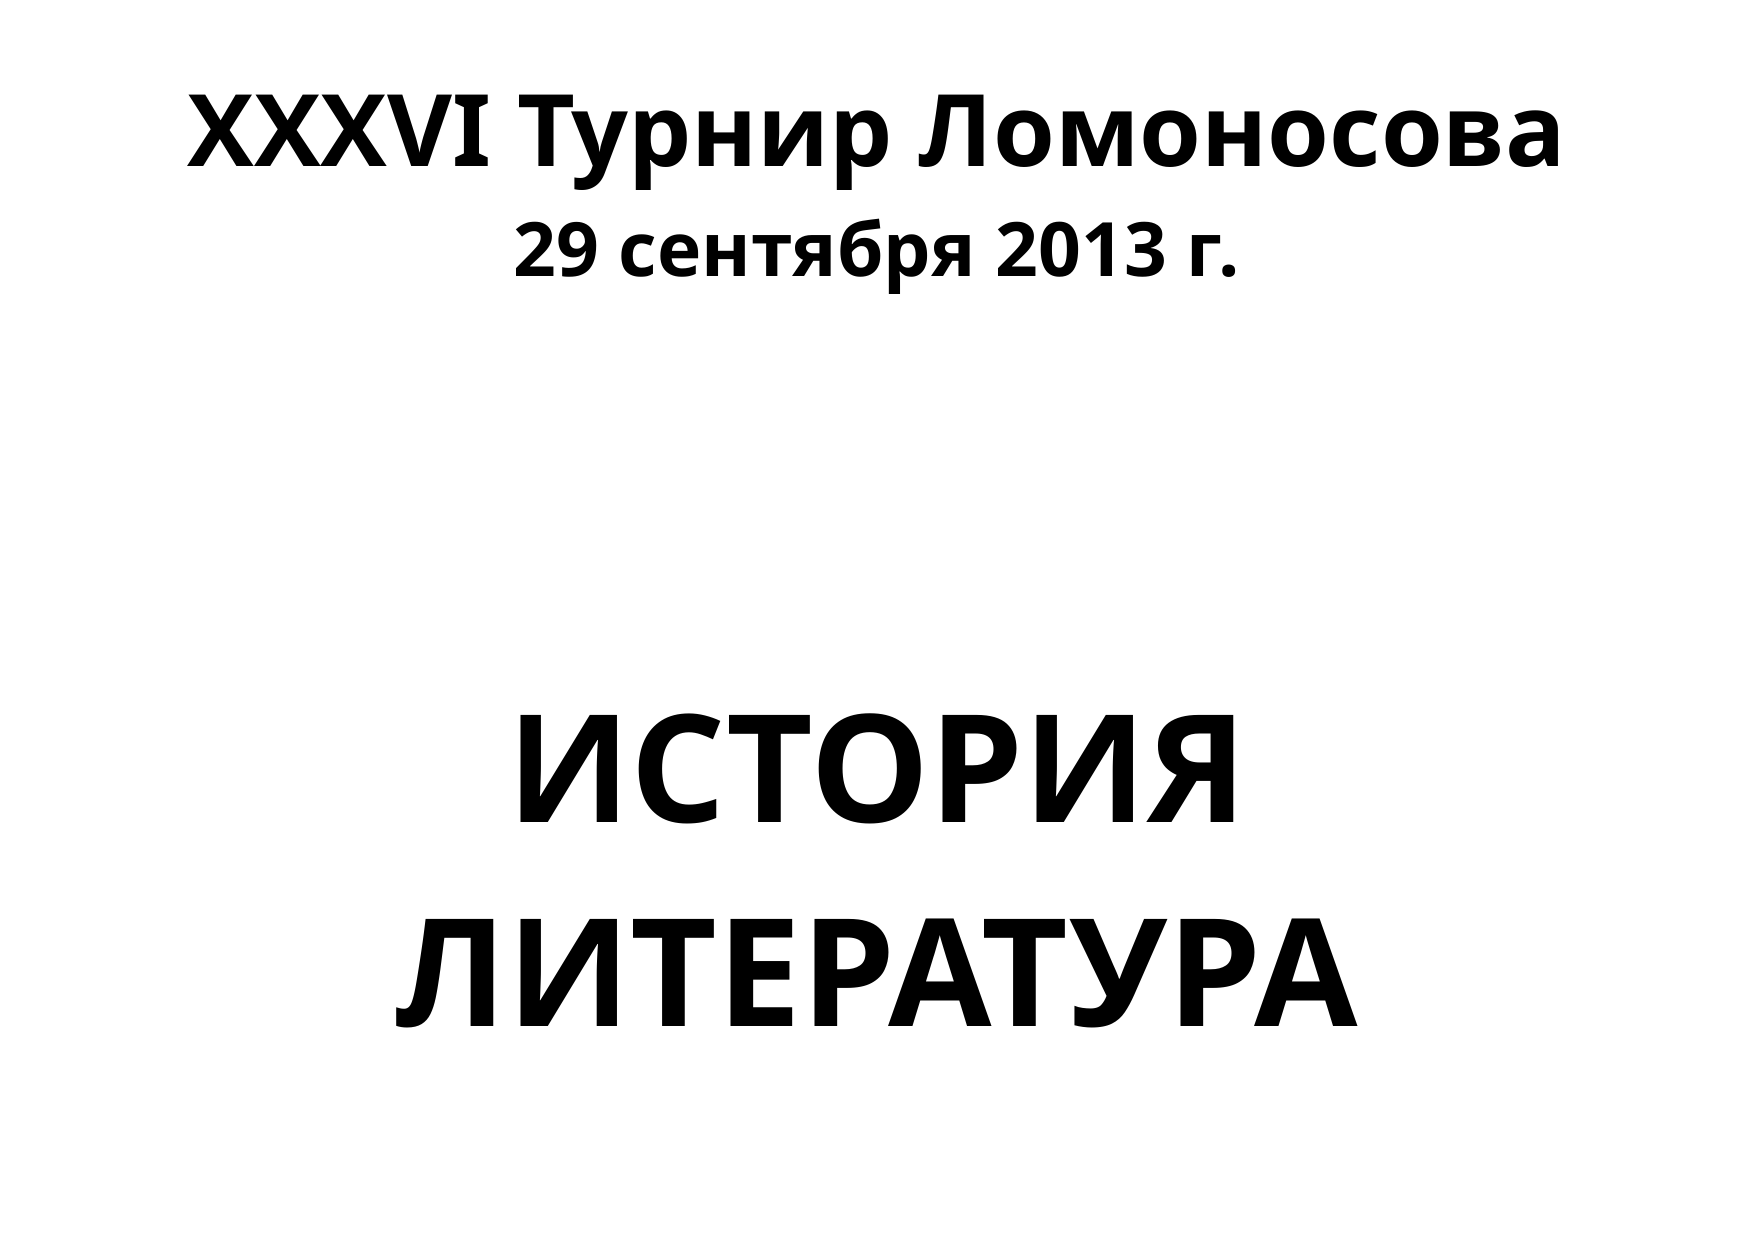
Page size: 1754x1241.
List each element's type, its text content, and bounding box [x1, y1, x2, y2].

text XXXVI Турнир Ломоносова [60, 60, 1693, 196]
text ЛИТЕРАТУРА [60, 866, 1693, 1070]
text 29 сентября 2013 г. [60, 196, 1693, 298]
text ИСТОРИЯ [60, 662, 1693, 866]
